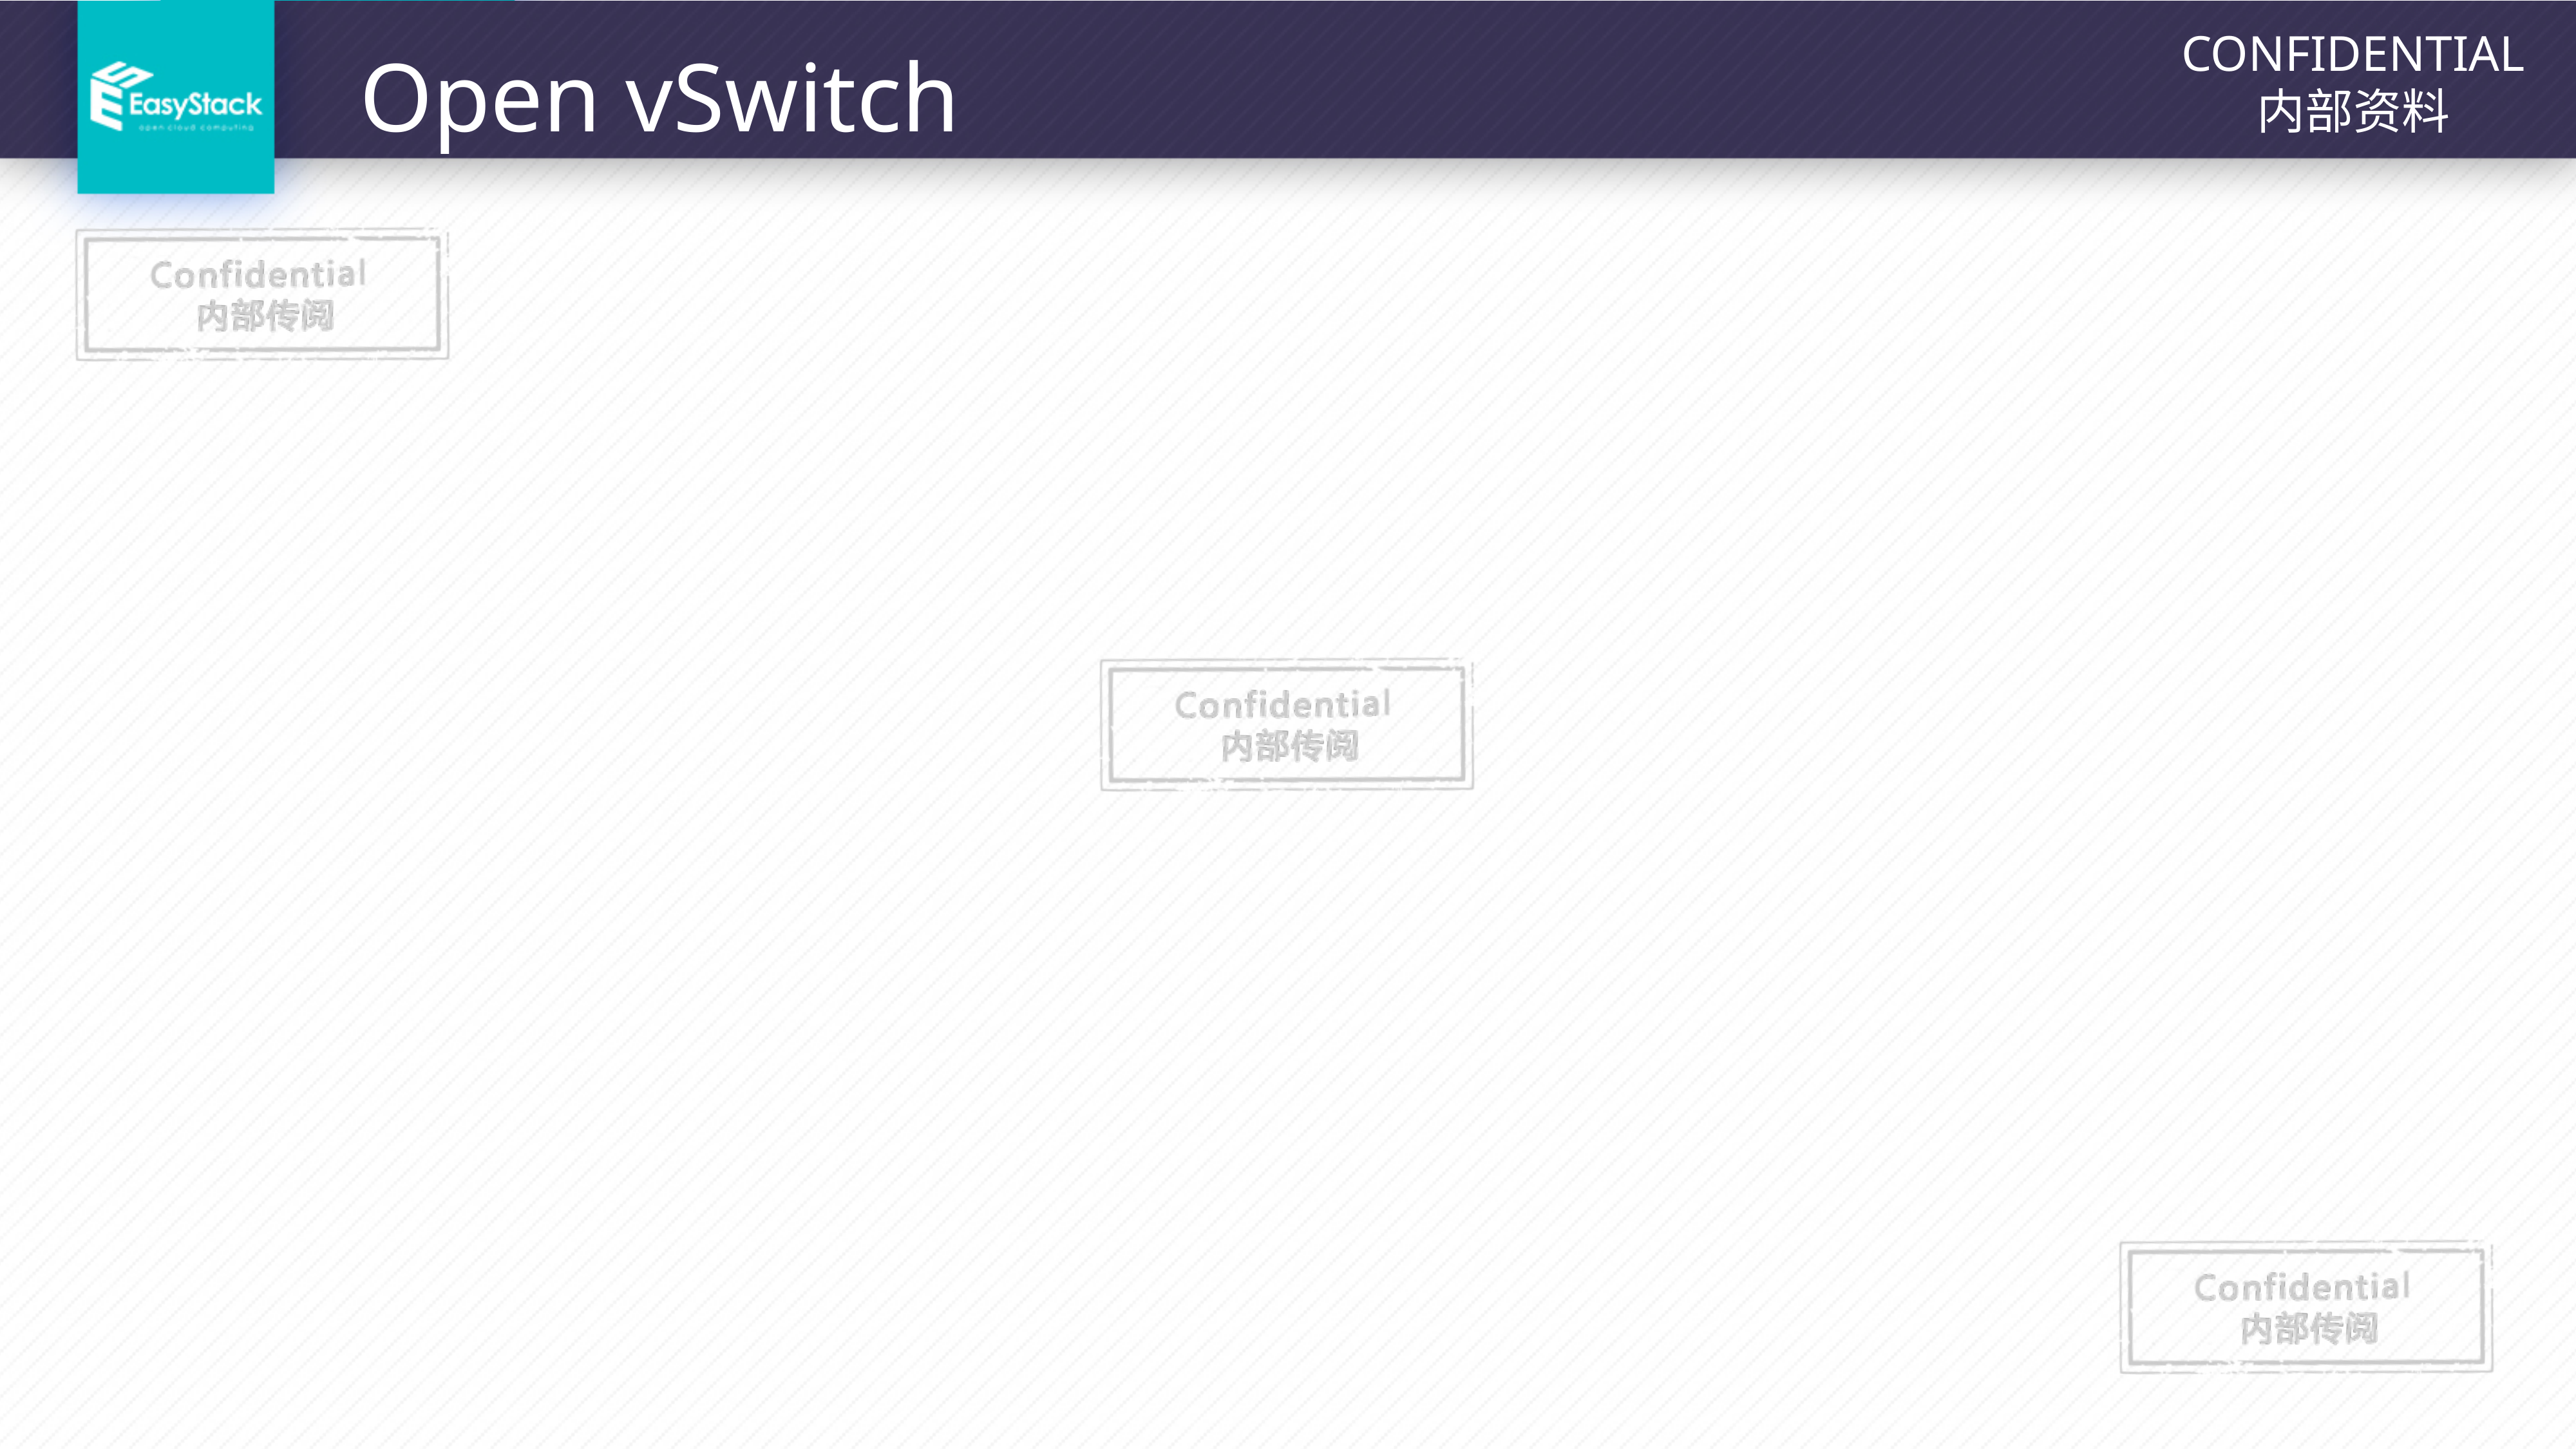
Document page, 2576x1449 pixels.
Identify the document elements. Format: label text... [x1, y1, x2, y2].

picture [0, 0, 2576, 1449]
text_box Open vSwitch [354, 17, 2555, 171]
